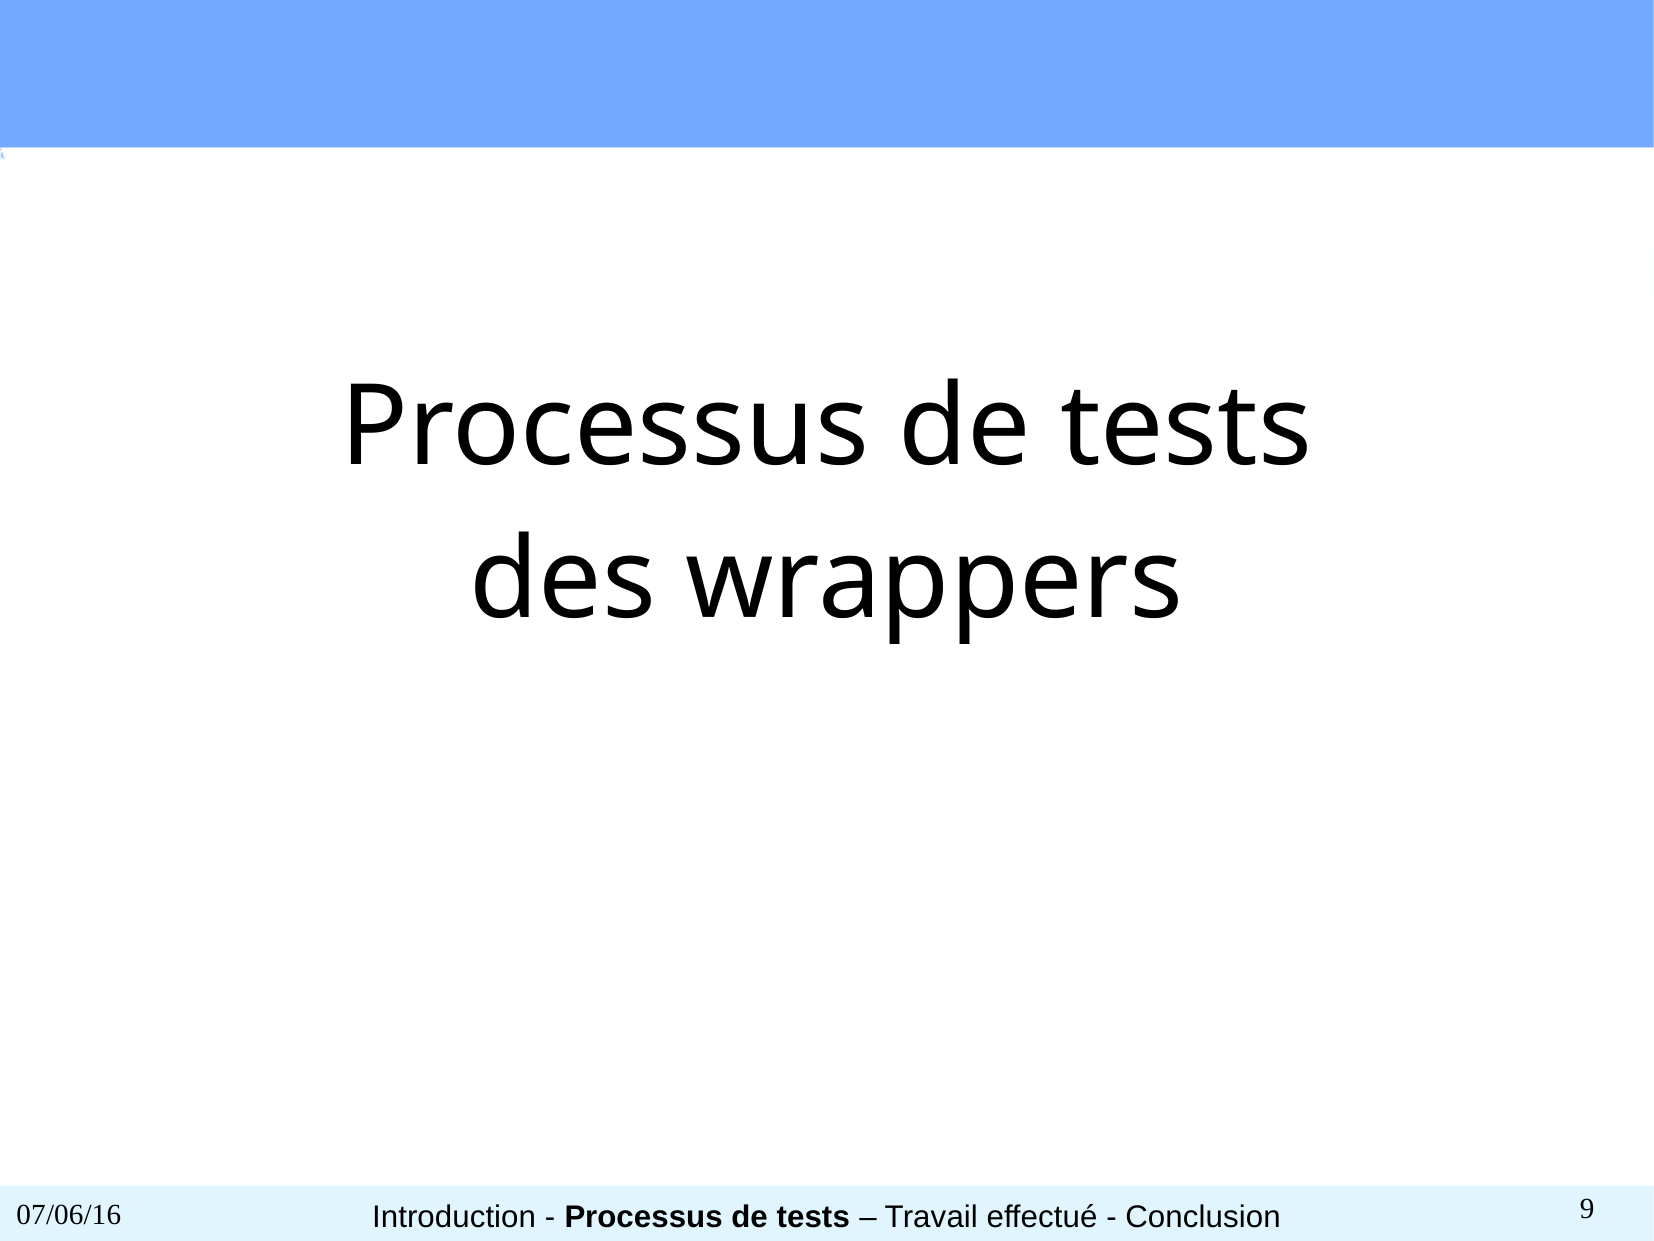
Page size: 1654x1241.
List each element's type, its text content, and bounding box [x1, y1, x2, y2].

title Processus de tests des wrappers [0, 308, 1654, 687]
picture [0, 687, 1654, 1241]
picture [0, 0, 1654, 308]
